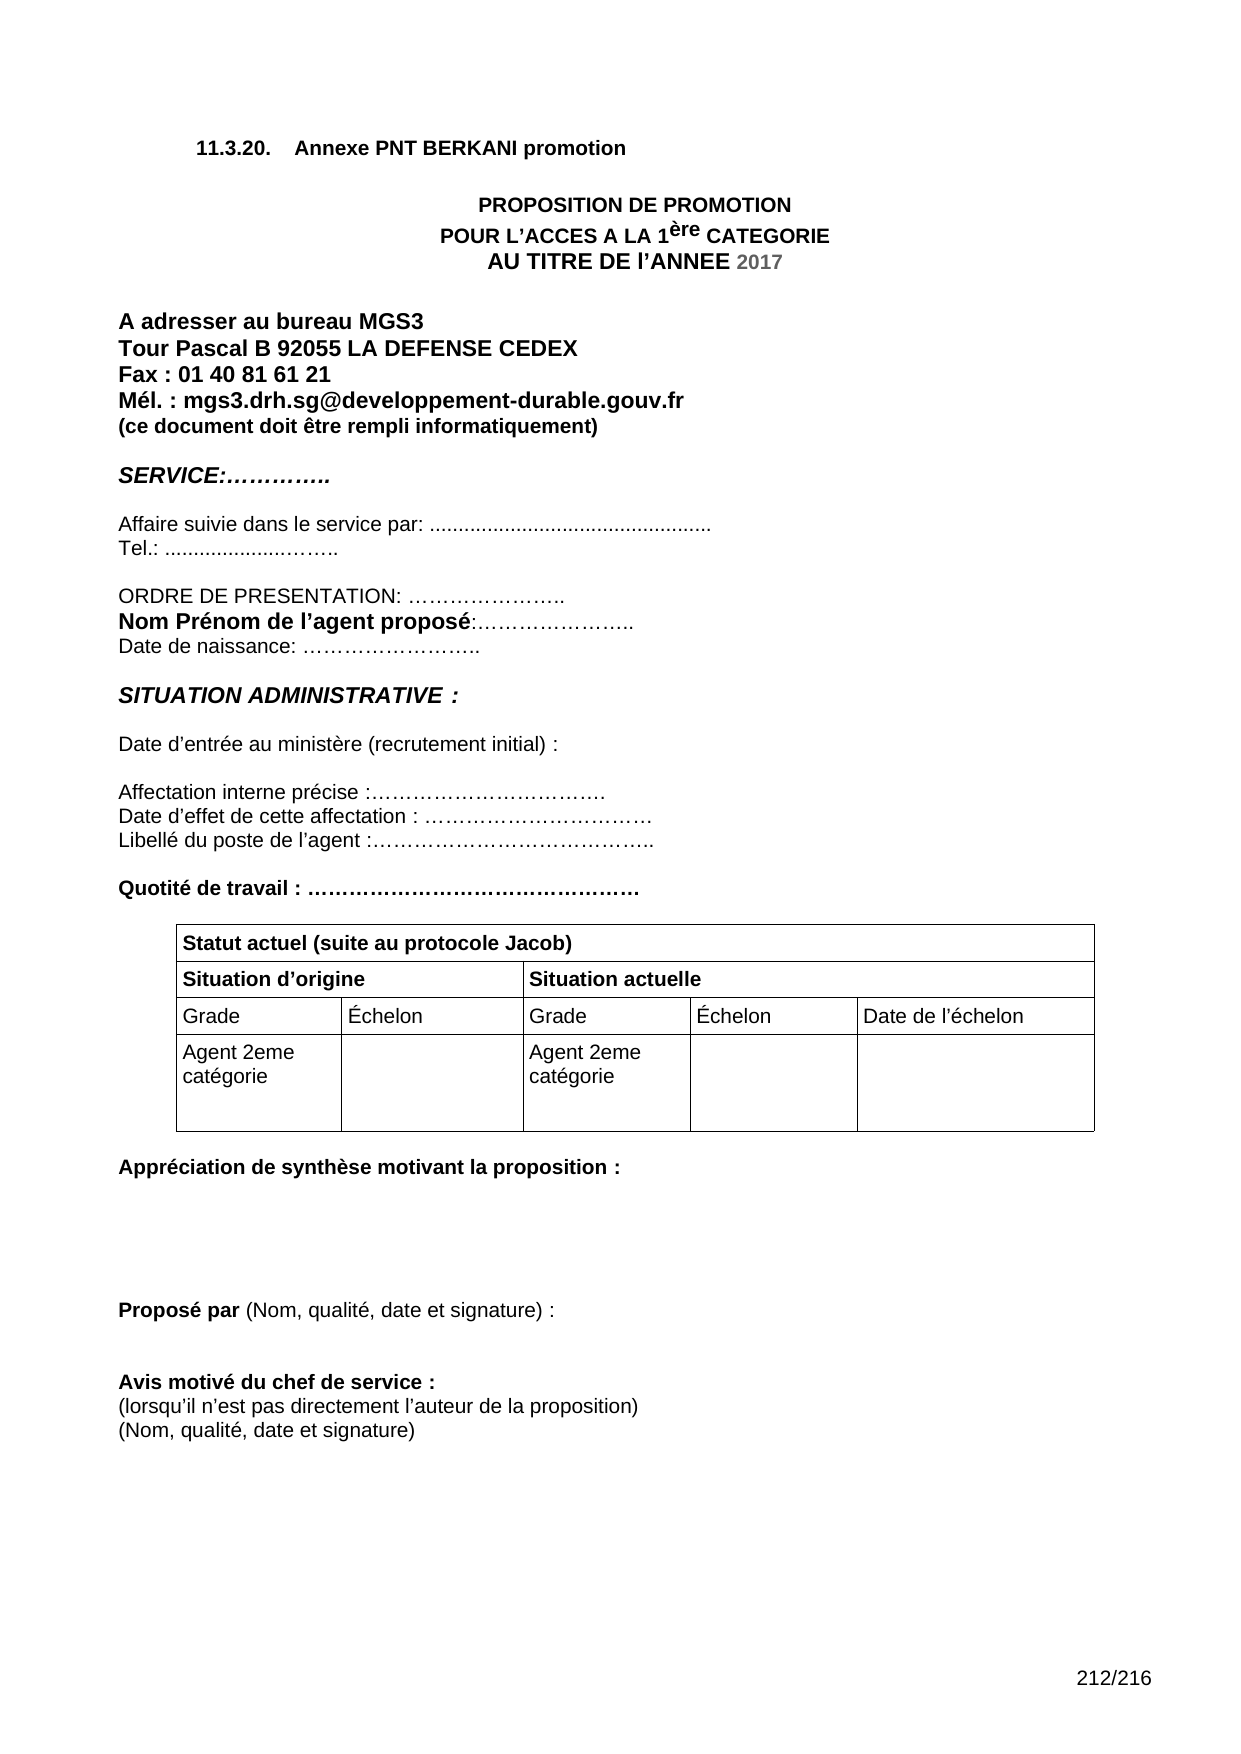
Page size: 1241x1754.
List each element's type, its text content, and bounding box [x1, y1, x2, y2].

text SITUATION ADMINISTRATIVE : [118, 682, 1152, 708]
table_cell Échelon [342, 998, 523, 1034]
table_cell Date de l’échelon [858, 998, 1094, 1034]
text Date d’effet de cette affectation : …………………………… [118, 804, 1152, 828]
table_cell [858, 1035, 1094, 1131]
table_cell Grade [177, 998, 341, 1034]
text Libellé du poste de l’agent :………………………………….. [118, 828, 1152, 852]
text SERVICE:………….. [118, 462, 1152, 488]
text Appréciation de synthèse motivant la proposition : [118, 1154, 1152, 1178]
table_header Statut actuel (suite au protocole Jacob) [177, 925, 1094, 961]
text PROPOSITION DE PROMOTION [118, 193, 1152, 217]
text (Nom, qualité, date et signature) [118, 1418, 1152, 1442]
table_cell [342, 1035, 523, 1131]
text Nom Prénom de l’agent proposé:………………….. [118, 608, 1152, 634]
text Avis motivé du chef de service : [118, 1370, 1152, 1394]
text Fax : 01 40 81 61 21 [118, 361, 1152, 387]
text (lorsqu’il n’est pas directement l’auteur de la proposition) [118, 1394, 1152, 1418]
table_cell Situation actuelle [524, 962, 1094, 997]
text Quotité de travail : ………………………………………… [118, 876, 1152, 900]
text ORDRE DE PRESENTATION: ………………….. [118, 584, 1152, 608]
table_cell Agent 2eme catégorie [177, 1035, 341, 1131]
text Tour Pascal B 92055 LA DEFENSE CEDEX [118, 334, 1152, 361]
text AU TITRE DE l’ANNEE 2017 [118, 248, 1152, 275]
text Tel.: .....................…….. [118, 536, 1152, 560]
text Date d’entrée au ministère (recrutement initial) : [118, 732, 1152, 756]
text Affectation interne précise :……………………………. [118, 780, 1152, 804]
text Mél. : mgs3.drh.sg@developpement-durable.gouv.fr [118, 387, 1152, 414]
table_cell Agent 2eme catégorie [524, 1035, 690, 1131]
table_cell Échelon [691, 998, 857, 1034]
table_cell Grade [524, 998, 690, 1034]
text POUR L’ACCES A LA 1ère CATEGORIE [118, 217, 1152, 248]
text A adresser au bureau MGS3 [118, 308, 1152, 334]
text Affaire suivie dans le service par: ................................................. [118, 512, 1152, 536]
text Proposé par (Nom, qualité, date et signature) : [118, 1298, 1152, 1322]
table_cell [691, 1035, 857, 1131]
text Date de naissance: …………………….. [118, 634, 1152, 658]
text (ce document doit être rempli informatiquement) [118, 414, 1152, 438]
subtitle Annexe PNT BERKANI promotion [121, 136, 1152, 160]
table_cell Situation d’origine [177, 962, 523, 997]
